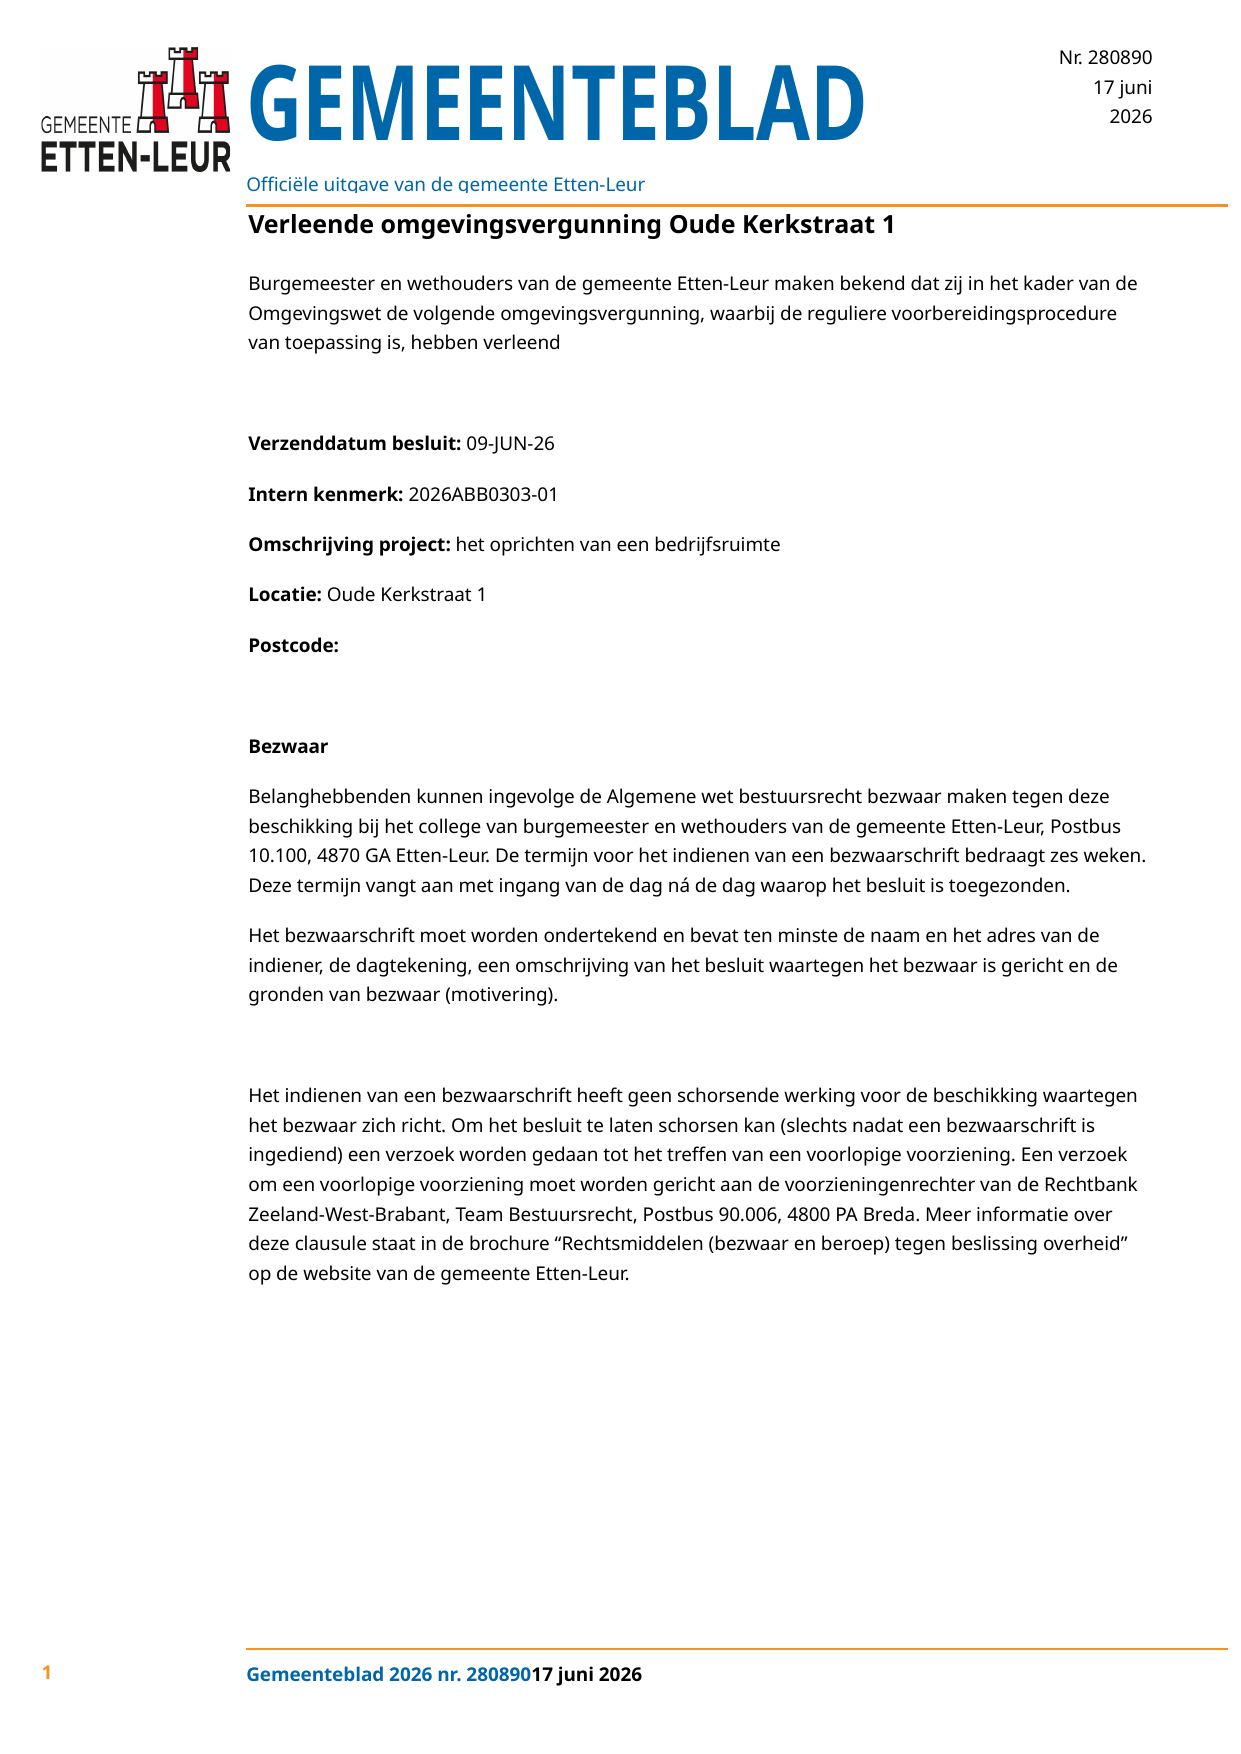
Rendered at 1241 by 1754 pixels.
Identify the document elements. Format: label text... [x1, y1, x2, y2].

text Het bezwaarschrift moet worden ondertekend en bevat ten minste de naam en het adres van de indiener, de dagtekening, een omschrijving van het besluit waartegen het bezwaar is gericht en de gronden van bezwaar (motivering). [248, 922, 1152, 1007]
text Belanghebbenden kunnen ingevolge de Algemene wet bestuursrecht bezwaar maken tegen deze beschikking bij het college van burgemeester en wethouders van de gemeente Etten-Leur, Postbus 10.100, 4870 GA Etten-Leur. De termijn voor het indienen van een bezwaarschrift bedraagt zes weken. Deze termijn vangt aan met ingang van de dag ná de dag waarop het besluit is toegezonden. [248, 783, 1152, 898]
text Postcode: [248, 632, 1152, 658]
text Bezwaar [248, 733, 1152, 758]
text Omschrijving project: het oprichten van een bedrijfsruimte [248, 531, 1152, 557]
text Verzenddatum besluit: 09-JUN-26 [248, 430, 1152, 456]
picture [41, 47, 231, 172]
text Locatie: Oude Kerkstraat 1 [248, 582, 1152, 607]
text Het indienen van een bezwaarschrift heeft geen schorsende werking voor de beschikking waartegen het bezwaar zich richt. Om het besluit te laten schorsen kan (slechts nadat een bezwaarschrift is ingediend) een verzoek worden gedaan tot het treffen van een voorlopige voorziening. Een verzoek om een voorlopige voorziening moet worden gericht aan de voorzieningenrechter van de Rechtbank Zeeland-West-Brabant, Team Bestuursrecht, Postbus 90.006, 4800 PA Breda. Meer informatie over deze clausule staat in de brochure “Rechtsmiddelen (bezwaar en beroep) tegen beslissing overheid” op de website van de gemeente Etten-Leur. [248, 1082, 1152, 1286]
text Intern kenmerk: 2026ABB0303-01 [248, 481, 1152, 506]
text Burgemeester en wethouders van de gemeente Etten-Leur maken bekend dat zij in het kader van de Omgevingswet de volgende omgevingsvergunning, waarbij de reguliere voorbereidingsprocedure van toepassing is, hebben verleend [248, 270, 1152, 355]
text Verleende omgevingsvergunning Oude Kerkstraat 1 [248, 207, 1152, 241]
